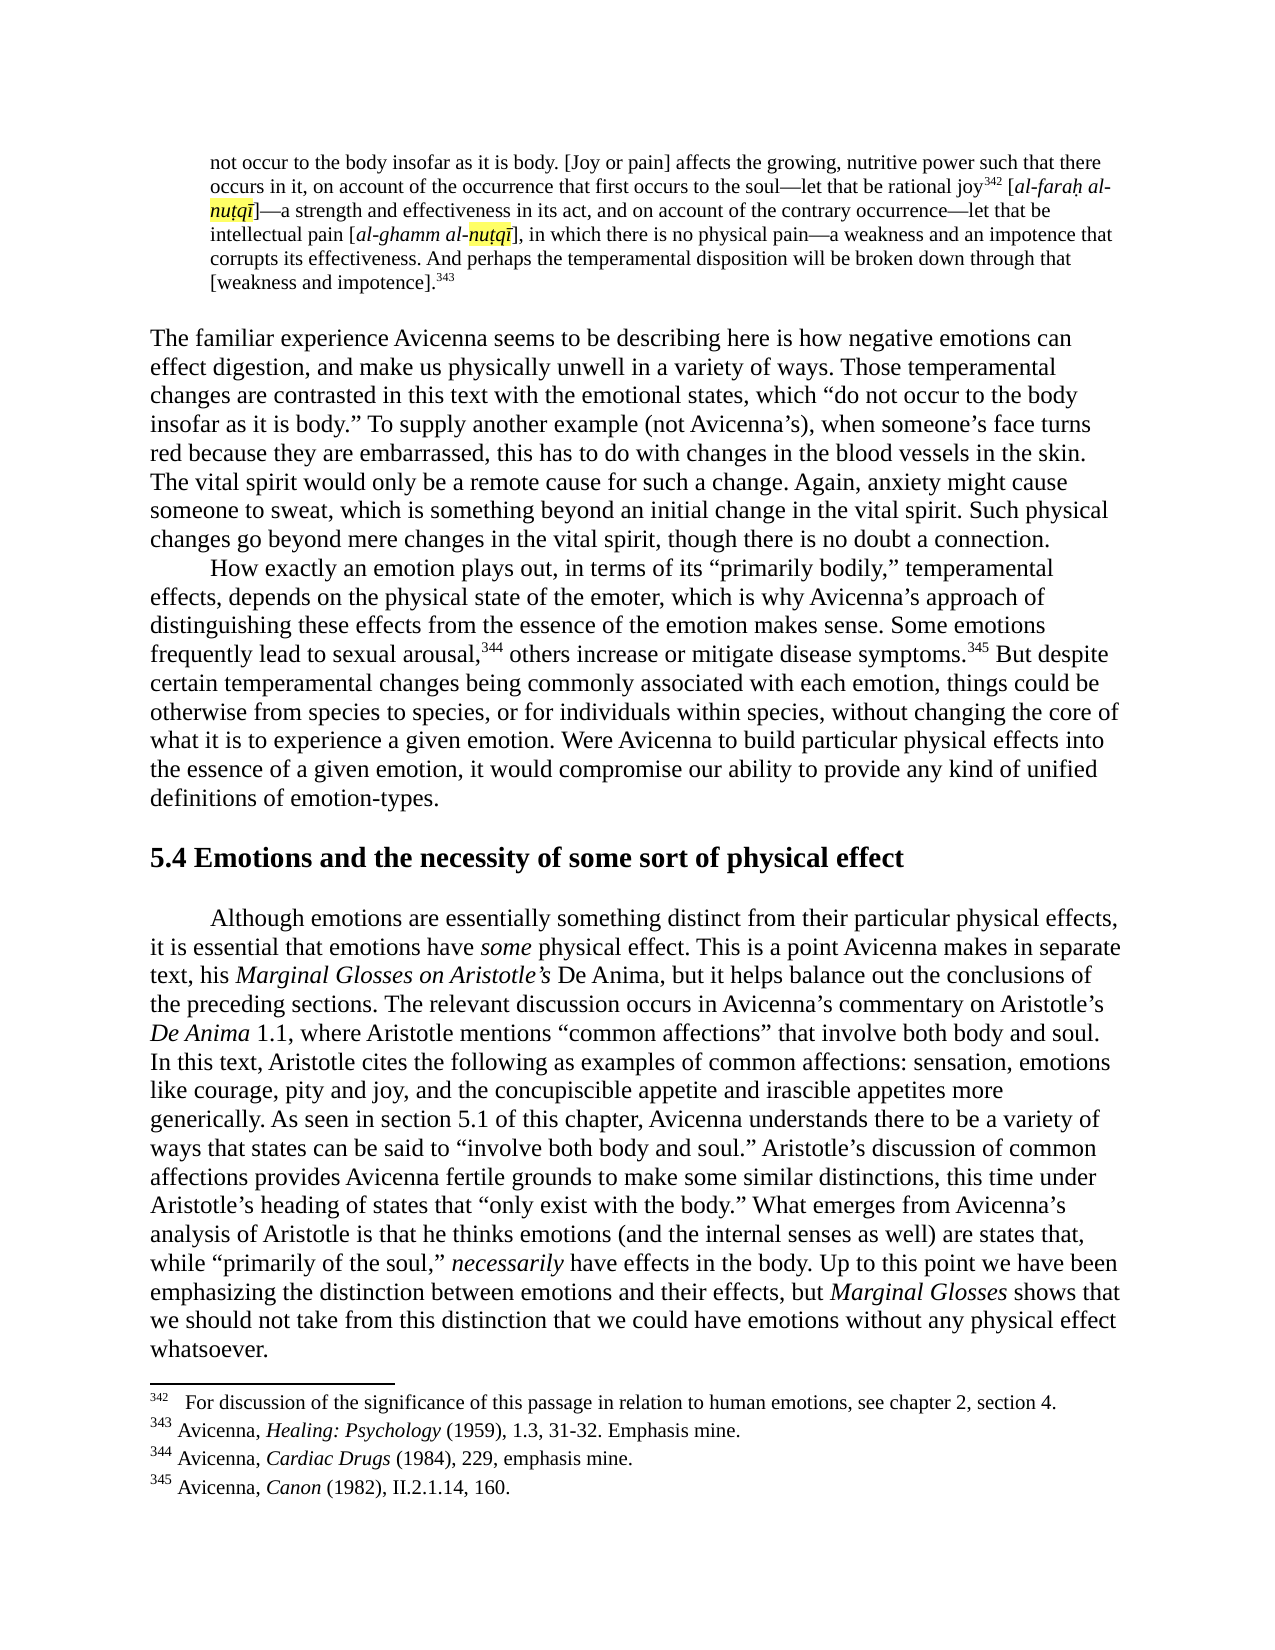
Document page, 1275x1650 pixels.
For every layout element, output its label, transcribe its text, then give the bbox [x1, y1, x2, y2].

text For discussion of the significance of this passage in relation to human emotions, see chapter 2, section 4. [150, 1390, 1125, 1414]
subtitle 5.4 Emotions and the necessity of some sort of physical effect [150, 841, 1125, 874]
text Avicenna, Healing: Psychology (1959), 1.3, 31-32. Emphasis mine. [150, 1414, 1125, 1442]
text Avicenna, Canon (1982), II.2.1.14, 160. [150, 1471, 1125, 1500]
text Avicenna, Cardiac Drugs (1984), 229, emphasis mine. [150, 1442, 1125, 1471]
text Although emotions are essentially something distinct from their particular physical effects, it is essential that emotions have some physical effect. This is a point Avicenna makes in separate text, his Marginal Glosses on Aristotle’s De Anima, but it helps balance out the conclusions of the preceding sections. The relevant discussion occurs in Avicenna’s commentary on Aristotle’s De Anima 1.1, where Aristotle mentions “common affections” that involve both body and soul. In this text, Aristotle cites the following as examples of common affections: sensation, emotions like courage, pity and joy, and the concupiscible appetite and irascible appetites more generically. As seen in section 5.1 of this chapter, Avicenna understands there to be a variety of ways that states can be said to “involve both body and soul.” Aristotle’s discussion of common affections provides Avicenna fertile grounds to make some similar distinctions, this time under Aristotle’s heading of states that “only exist with the body.” What emerges from Avicenna’s analysis of Aristotle is that he thinks emotions (and the internal senses as well) are states that, while “primarily of the soul,” necessarily have effects in the body. Up to this point we have been emphasizing the distinction between emotions and their effects, but Marginal Glosses shows that we should not take from this distinction that we could have emotions without any physical effect whatsoever. [150, 903, 1125, 1363]
text not occur to the body insofar as it is body. [Joy or pain] affects the growing, nutritive power such that there occurs in it, on account of the occurrence that first occurs to the soul—let that be rational joy [al-faraḥ al-nuṭqī]—a strength and effectiveness in its act, and on account of the contrary occurrence—let that be intellectual pain [al-ghamm al-nuṭqī], in which there is no physical pain—a weakness and an impotence that corrupts its effectiveness. And perhaps the temperamental disposition will be broken down through that [weakness and impotence]. [210, 150, 1125, 294]
text The familiar experience Avicenna seems to be describing here is how negative emotions can effect digestion, and make us physically unwell in a variety of ways. Those temperamental changes are contrasted in this text with the emotional states, which “do not occur to the body insofar as it is body.” To supply another example (not Avicenna’s), when someone’s face turns red because they are embarrassed, this has to do with changes in the blood vessels in the skin. The vital spirit would only be a remote cause for such a change. Again, anxiety might cause someone to sweat, which is something beyond an initial change in the vital spirit. Such physical changes go beyond mere changes in the vital spirit, though there is no doubt a connection. [150, 323, 1125, 553]
text How exactly an emotion plays out, in terms of its “primarily bodily,” temperamental effects, depends on the physical state of the emoter, which is why Avicenna’s approach of distinguishing these effects from the essence of the emotion makes sense. Some emotions frequently lead to sexual arousal, others increase or mitigate disease symptoms. But despite certain temperamental changes being commonly associated with each emotion, things could be otherwise from species to species, or for individuals within species, without changing the core of what it is to experience a given emotion. Were Avicenna to build particular physical effects into the essence of a given emotion, it would compromise our ability to provide any kind of unified definitions of emotion-types. [150, 553, 1125, 812]
